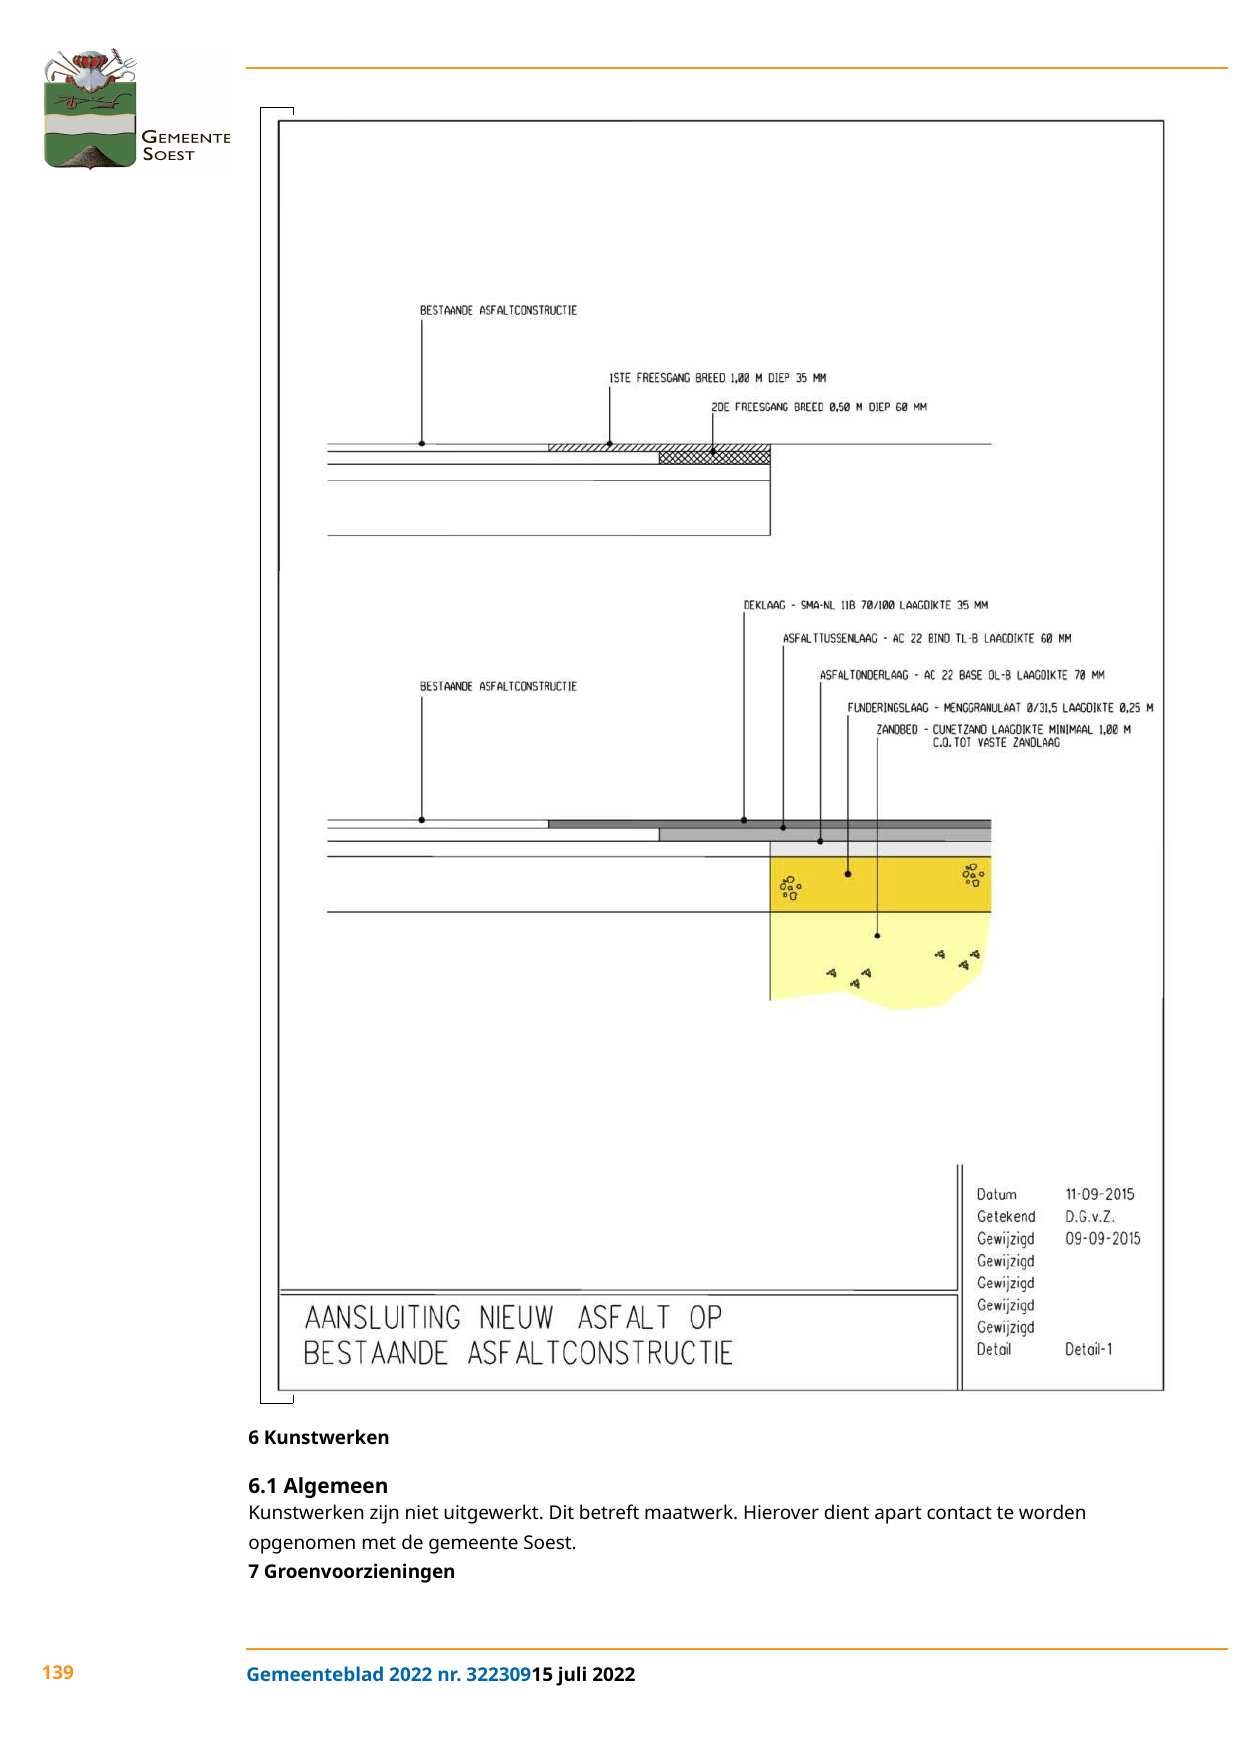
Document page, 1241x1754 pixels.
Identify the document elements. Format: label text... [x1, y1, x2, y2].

text 6 Kunstwerken [248, 1424, 1152, 1450]
picture [268, 115, 1173, 1395]
text 6.1 Algemeen [248, 1471, 1152, 1499]
text Kunstwerken zijn niet uitgewerkt. Dit betreft maatwerk. Hierover dient apart contact te worden opgenomen met de gemeente Soest. [248, 1499, 1152, 1555]
picture [41, 47, 231, 172]
text 7 Groenvoorzieningen [248, 1559, 1152, 1584]
